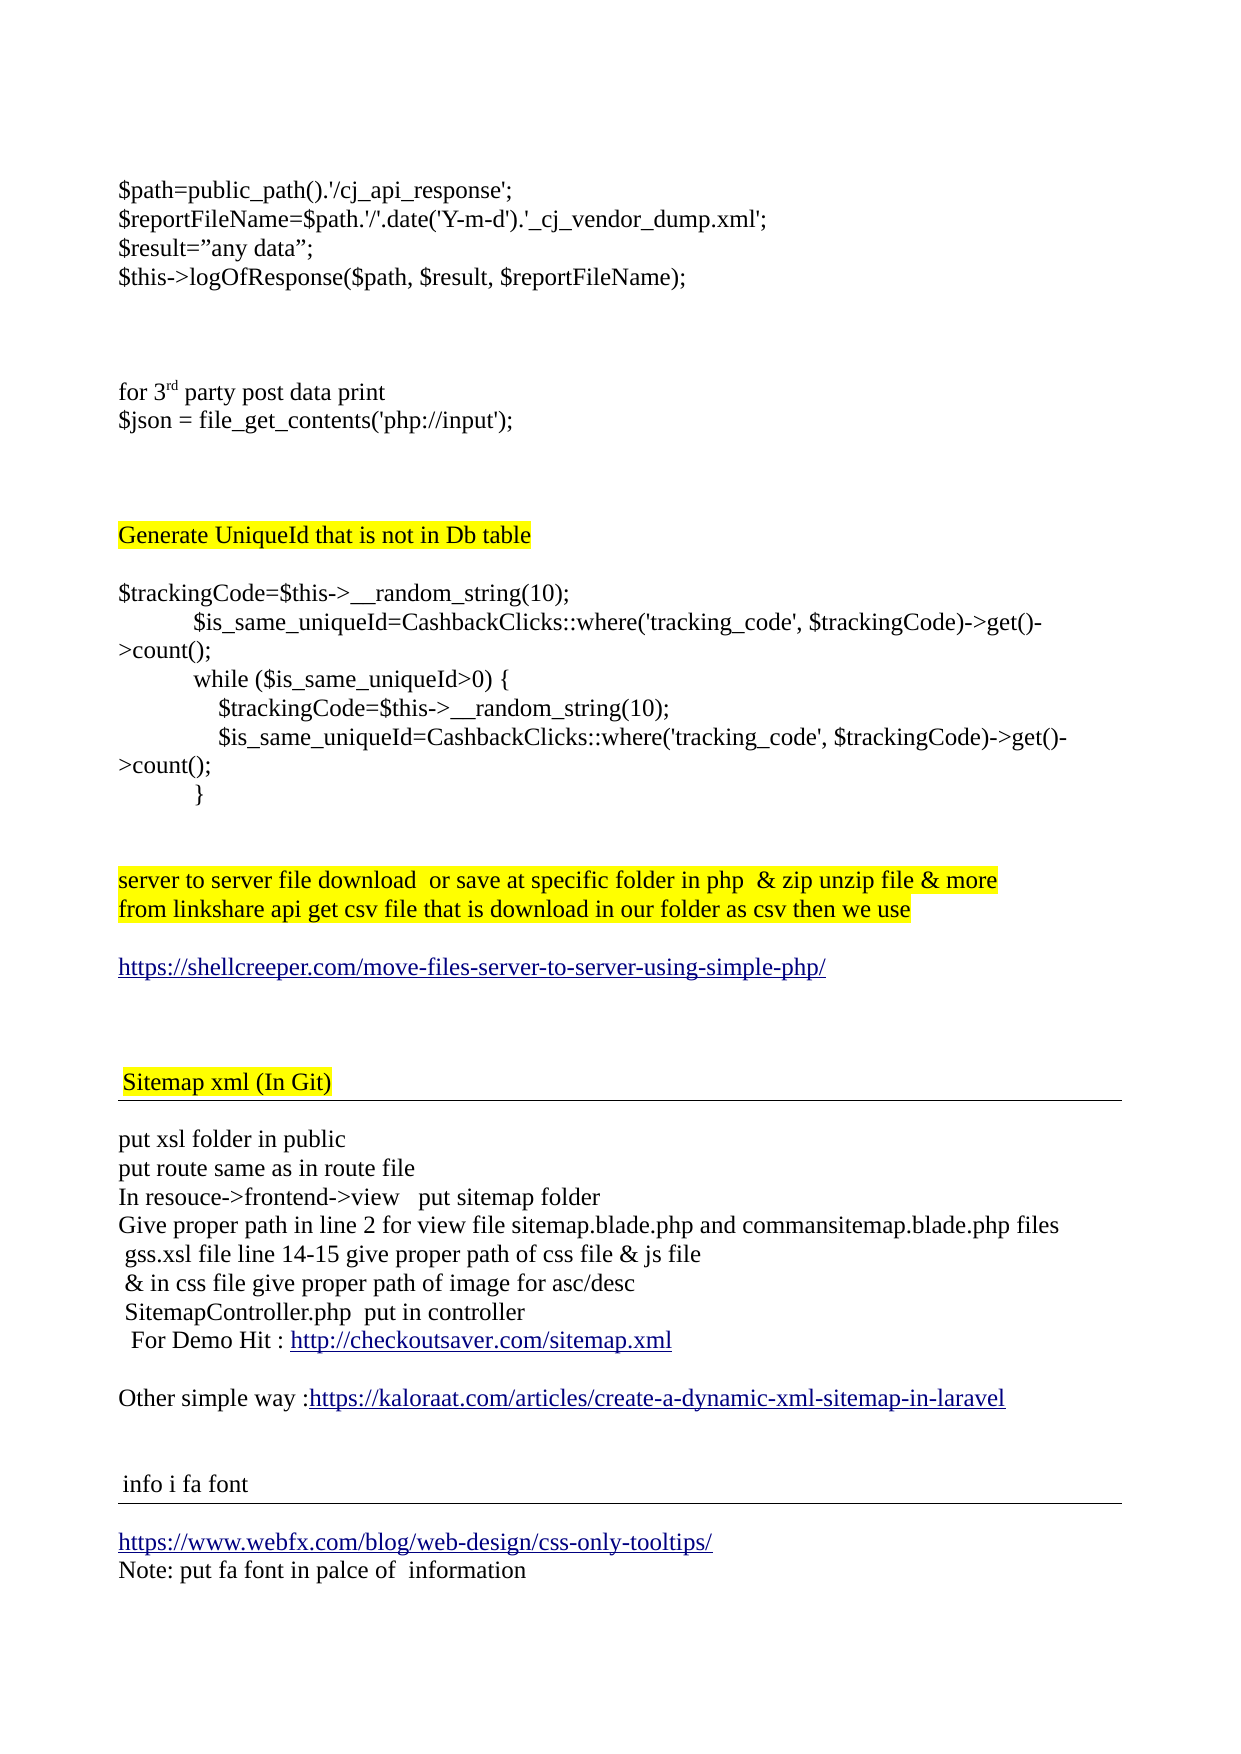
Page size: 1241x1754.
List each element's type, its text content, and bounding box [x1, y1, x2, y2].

text gss.xsl file line 14-15 give proper path of css file & js file & in css file give proper path of image for asc/desc [118, 1239, 1122, 1297]
text info i fa font [118, 1441, 1122, 1503]
text $is_same_uniqueId=CashbackClicks::where('tracking_code', $trackingCode)->get()->count(); [118, 722, 1122, 779]
text put xsl folder in public put route same as in route file [118, 1101, 1122, 1182]
text SitemapController.php put in controller For Demo Hit : http://checkoutsaver.com/sitemap.xml [118, 1297, 1122, 1354]
text $is_same_uniqueId=CashbackClicks::where('tracking_code', $trackingCode)->get()->count(); [118, 607, 1122, 664]
text Give proper path in line 2 for view file sitemap.blade.php and commansitemap.blade.php files [118, 1211, 1122, 1239]
text Other simple way :https://kaloraat.com/articles/create-a-dynamic-xml-sitemap-in-laravel [118, 1383, 1122, 1412]
text $json = file_get_contents('php://input'); [118, 406, 1122, 434]
text In resouce->frontend->view put sitemap folder [118, 1182, 1122, 1211]
text server to server file download or save at specific folder in php & zip unzip file & more from linkshare api get csv file that is download in our folder as csv then we use [118, 866, 1122, 923]
text Generate UniqueId that is not in Db table [118, 521, 1122, 549]
text $reportFileName=$path.'/'.date('Y-m-d').'_cj_vendor_dump.xml'; $result=”any data”; $this->logOfResponse($path, $result, $reportFileName); [118, 204, 1122, 291]
text while ($is_same_uniqueId>0) { [118, 664, 1122, 693]
text Sitemap xml (In Git) [118, 1038, 1122, 1100]
text https://www.webfx.com/blog/web-design/css-only-tooltips/ Note: put fa font in palce of information [118, 1504, 1122, 1584]
text $trackingCode=$this->__random_string(10); [118, 693, 1122, 722]
text https://shellcreeper.com/move-files-server-to-server-using-simple-php/ [118, 952, 1122, 981]
text } [118, 779, 1122, 808]
text $trackingCode=$this->__random_string(10); [118, 578, 1122, 607]
text $path=public_path().'/cj_api_response'; [118, 118, 1122, 204]
text for 3rd party post data print [118, 377, 1122, 406]
